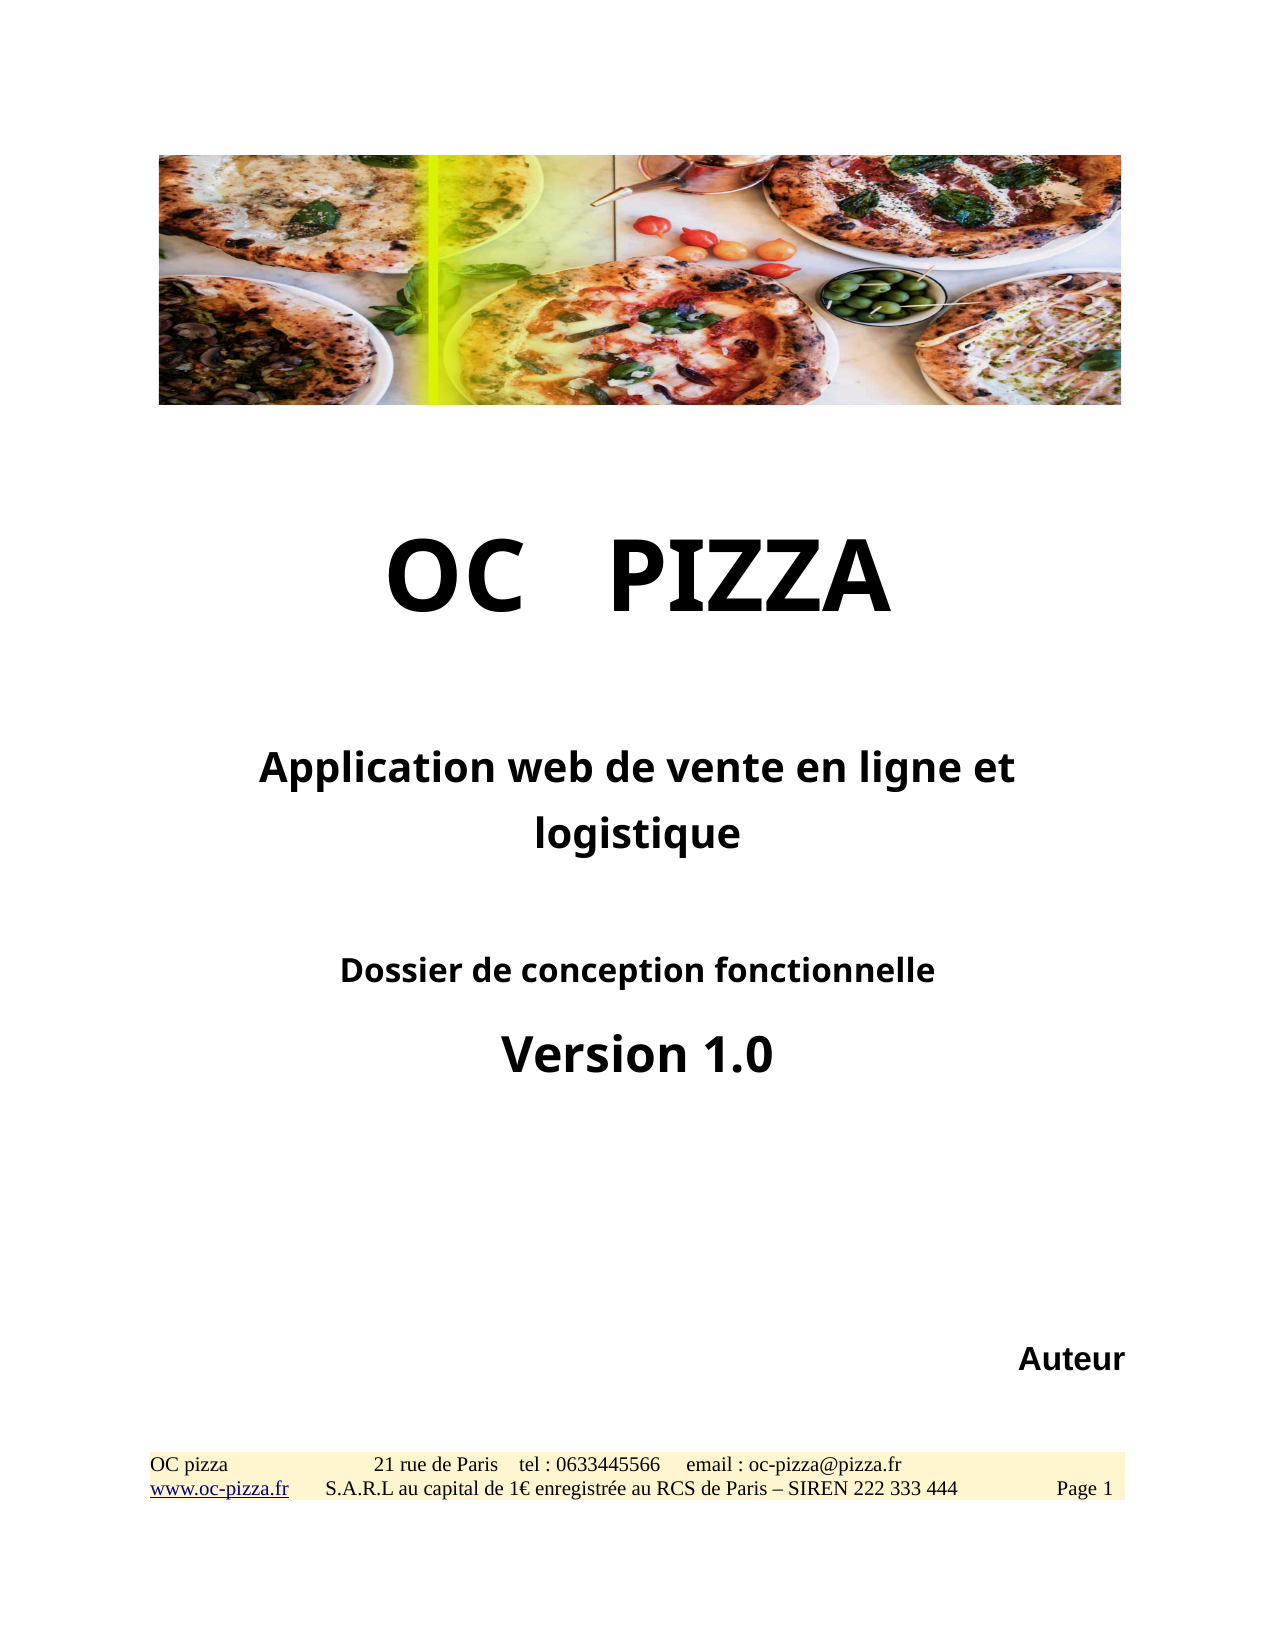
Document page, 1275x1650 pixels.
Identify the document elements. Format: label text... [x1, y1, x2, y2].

picture [158, 155, 1122, 405]
text Auteur [150, 1317, 1125, 1385]
text Version 1.0 [150, 1019, 1125, 1087]
text OC PIZZA [150, 504, 1125, 640]
text Dossier de conception fonctionnelle [150, 946, 1125, 992]
text Application web de vente en ligne et logistique [150, 738, 1125, 860]
